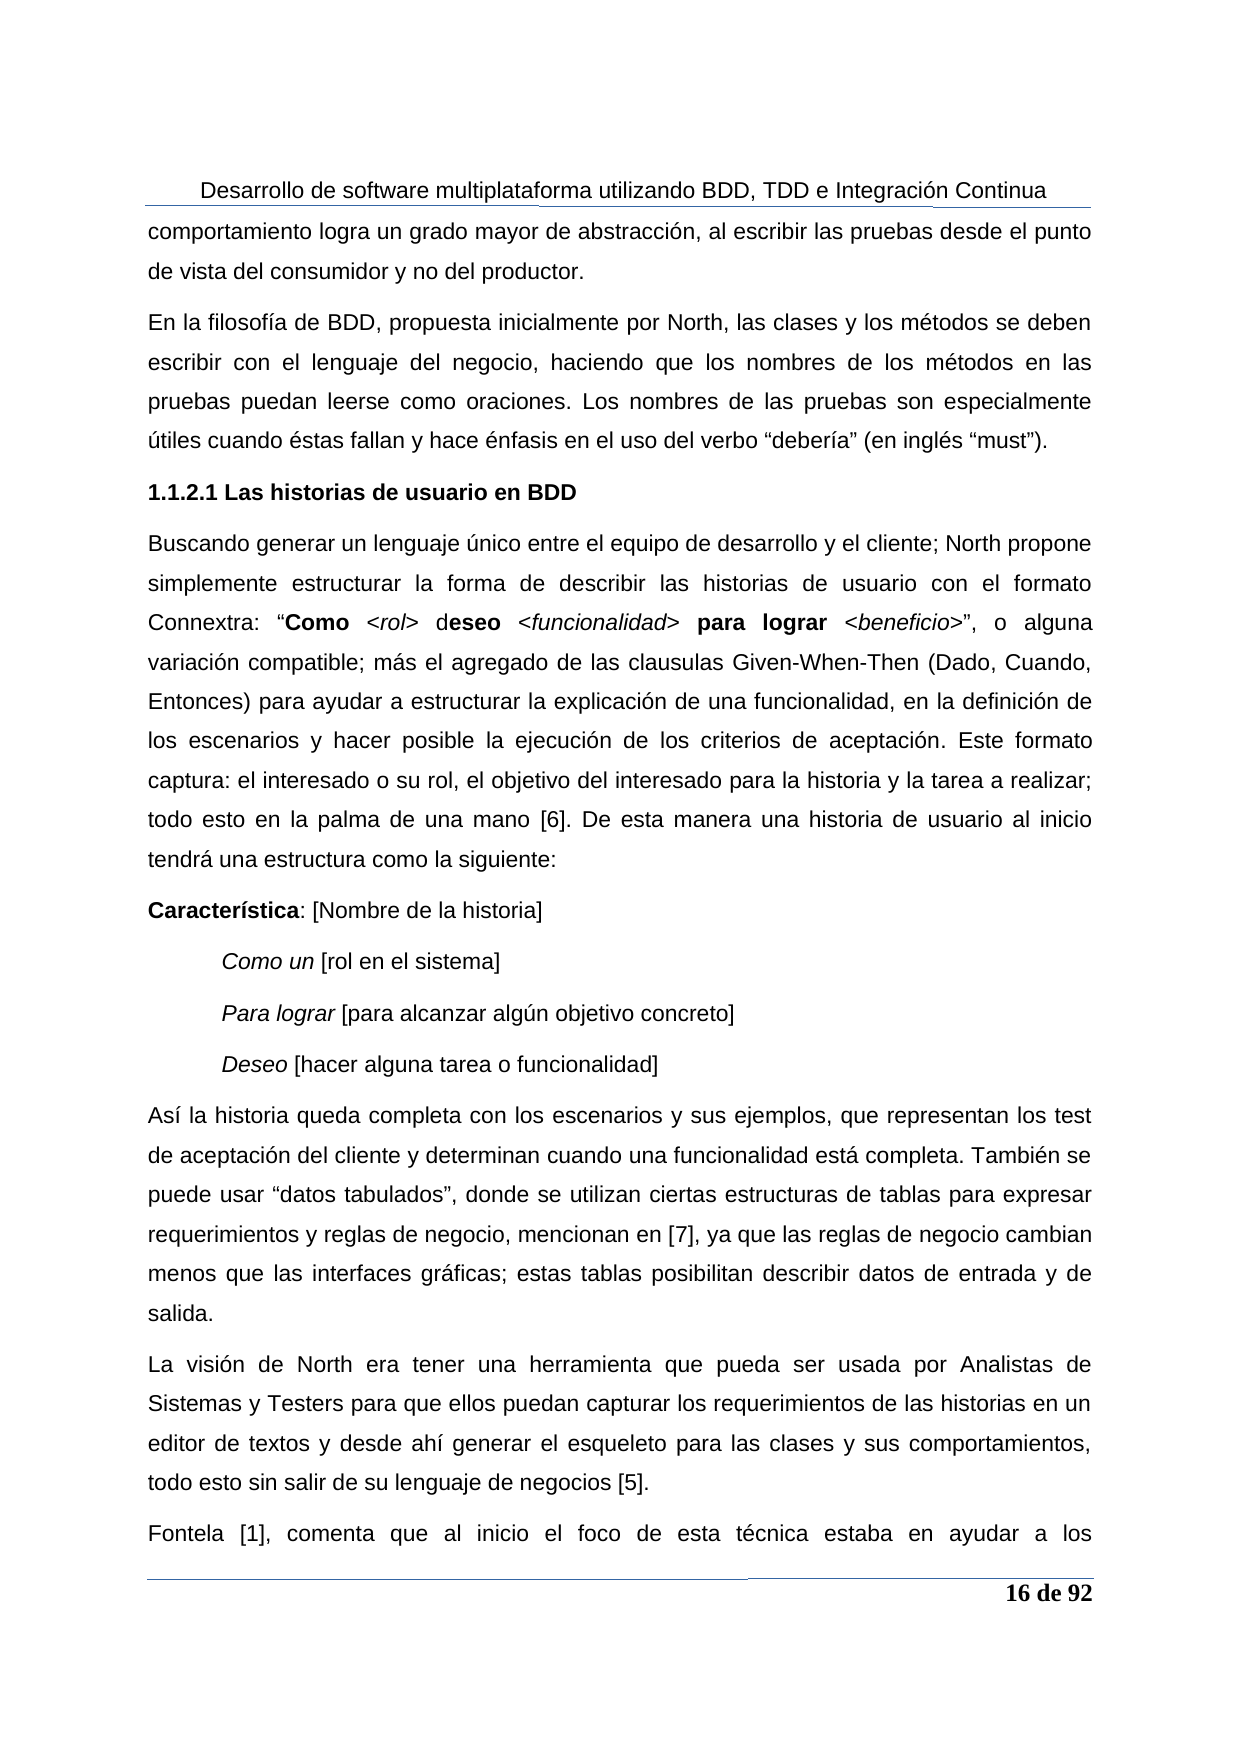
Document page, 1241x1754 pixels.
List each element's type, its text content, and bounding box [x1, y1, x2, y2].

text Característica: [Nombre de la historia] [148, 897, 1093, 923]
text Para lograr [para alcanzar algún objetivo concreto] [148, 999, 1093, 1026]
text Buscando generar un lenguaje único entre el equipo de desarrollo y el cliente; North propone simplemente estructurar la forma de describir las historias de usuario con el formato Connextra: “Como <rol> deseo <funcionalidad> para lograr <beneficio>”, o alguna variación compatible; más el agregado de las clausulas Given-When-Then (Dado, Cuando, Entonces) para ayudar a estructurar la explicación de una funcionalidad, en la definición de los escenarios y hacer posible la ejecución de los criterios de aceptación. Este formato captura: el interesado o su rol, el objetivo del interesado para la historia y la tarea a realizar; todo esto en la palma de una mano [6]. De esta manera una historia de usuario al inicio tendrá una estructura como la siguiente: [148, 530, 1093, 872]
text La visión de North era tener una herramienta que pueda ser usada por Analistas de Sistemas y Testers para que ellos puedan capturar los requerimientos de las historias en un editor de textos y desde ahí generar el esqueleto para las clases y sus comportamientos, todo esto sin salir de su lenguaje de negocios [5]. [148, 1351, 1093, 1496]
text En la filosofía de BDD, propuesta inicialmente por North, las clases y los métodos se deben escribir con el lenguaje del negocio, haciendo que los nombres de los métodos en las pruebas puedan leerse como oraciones. Los nombres de las pruebas son especialmente útiles cuando éstas fallan y hace énfasis en el uso del verbo “debería” (en inglés “must”). [148, 309, 1093, 454]
text Así la historia queda completa con los escenarios y sus ejemplos, que representan los test de aceptación del cliente y determinan cuando una funcionalidad está completa. También se puede usar “datos tabulados”, donde se utilizan ciertas estructuras de tablas para expresar requerimientos y reglas de negocio, mencionan en [7], ya que las reglas de negocio cambian menos que las interfaces gráficas; estas tablas posibilitan describir datos de entrada y de salida. [148, 1102, 1093, 1326]
text Deseo [hacer alguna tarea o funcionalidad] [148, 1051, 1093, 1077]
text Como un [rol en el sistema] [148, 948, 1093, 975]
text 1.1.2.1 Las historias de usuario en BDD [148, 479, 1093, 505]
text Fontela [1], comenta que al inicio el foco de esta técnica estaba en ayudar a los [148, 1520, 1093, 1547]
text comportamiento logra un grado mayor de abstracción, al escribir las pruebas desde el punto de vista del consumidor y no del productor. [148, 218, 1093, 284]
